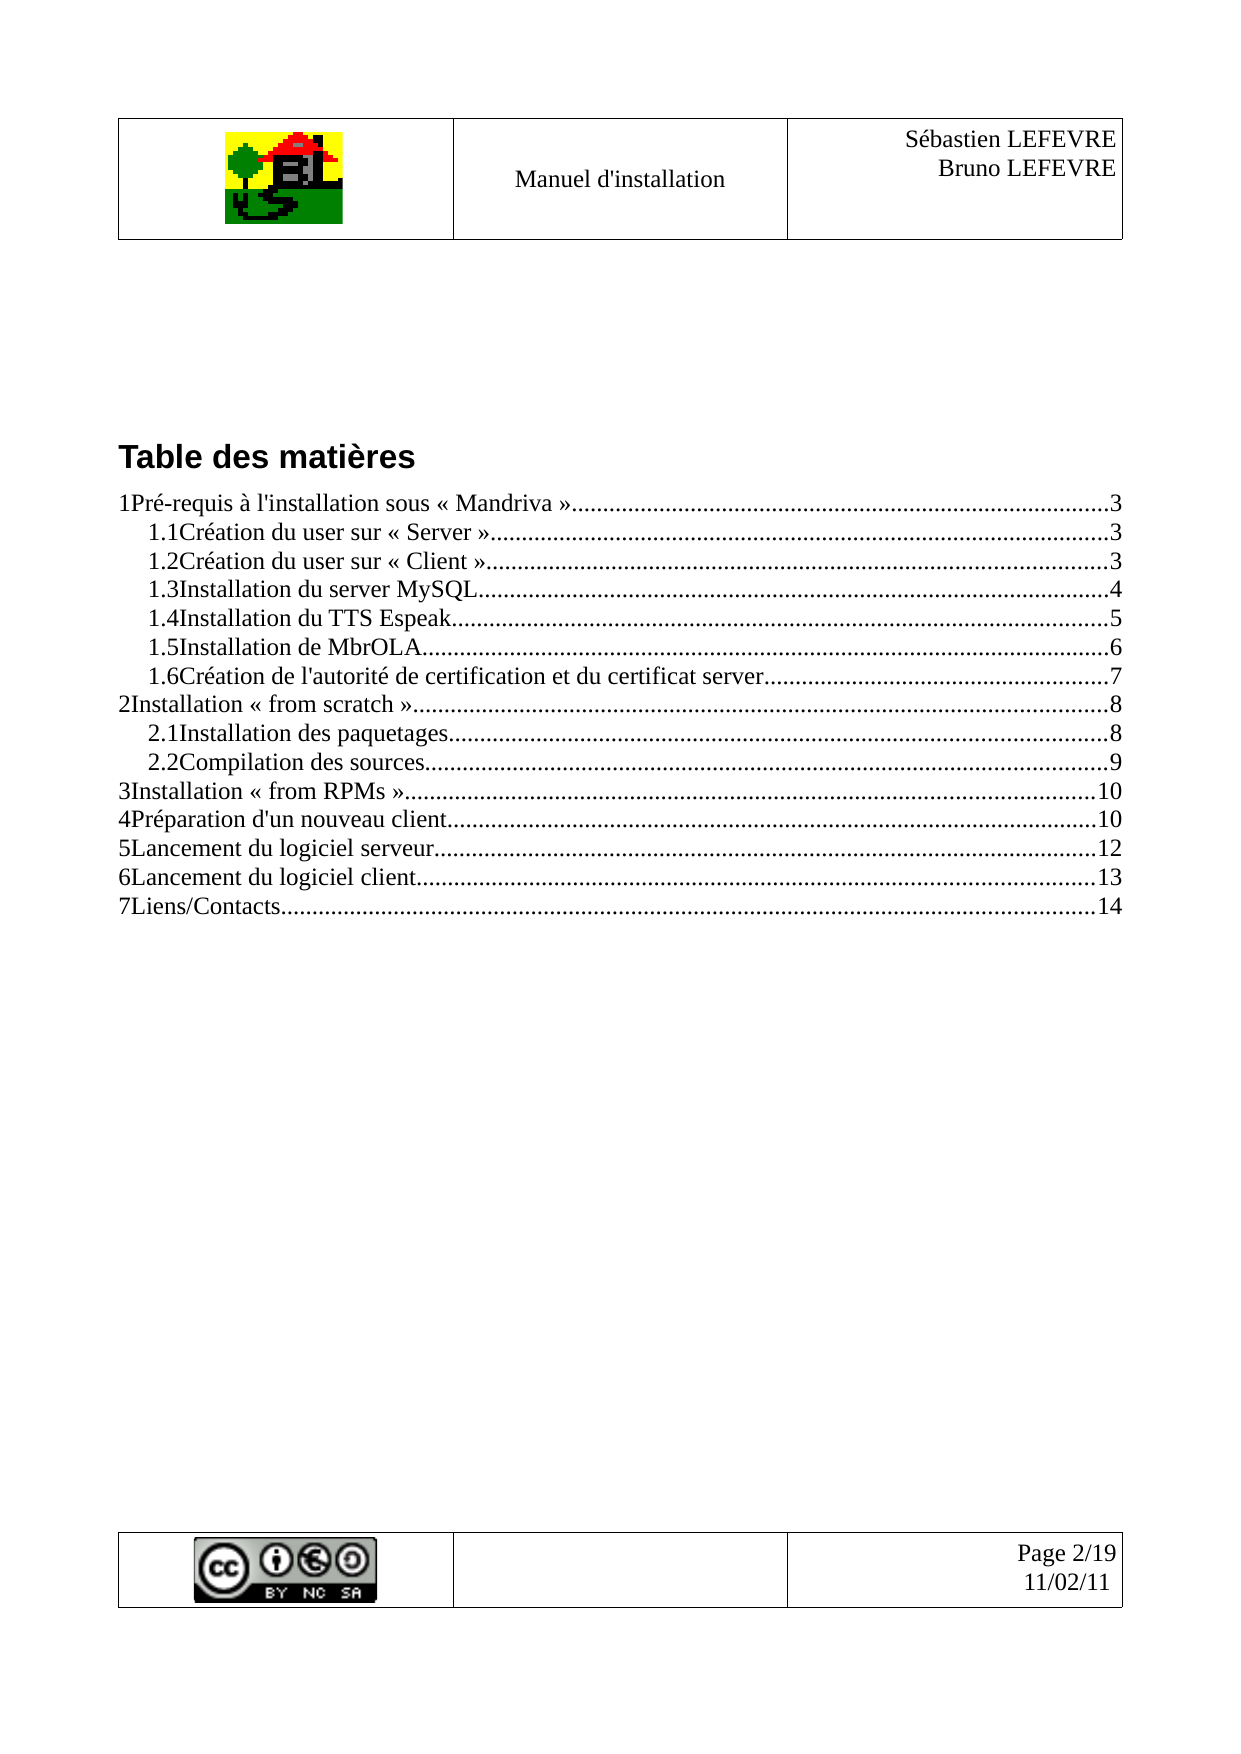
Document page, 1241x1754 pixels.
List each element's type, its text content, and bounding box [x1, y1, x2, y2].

picture [225, 132, 343, 224]
text 2Installation « from scratch » 8 [118, 689, 1122, 718]
picture [193, 1537, 378, 1603]
text 2.1Installation des paquetages 8 [148, 718, 1122, 747]
text 1.3Installation du server MySQL 4 [148, 574, 1122, 603]
text 4Préparation d'un nouveau client 10 [118, 804, 1122, 833]
text 1.2Création du user sur « Client » 3 [148, 546, 1122, 574]
text 1.5Installation de MbrOLA 6 [148, 632, 1122, 661]
text 5Lancement du logiciel serveur 12 [118, 833, 1122, 862]
subtitle Table des matières [118, 437, 1122, 476]
text 1.1Création du user sur « Server » 3 [148, 517, 1122, 546]
text 1.4Installation du TTS Espeak 5 [148, 603, 1122, 632]
text 1.6Création de l'autorité de certification et du certificat server 7 [148, 661, 1122, 689]
text 1Pré-requis à l'installation sous « Mandriva » 3 [118, 488, 1122, 517]
text 3Installation « from RPMs » 10 [118, 776, 1122, 804]
text 6Lancement du logiciel client 13 [118, 862, 1122, 891]
text 7Liens/Contacts 14 [118, 891, 1122, 919]
text 2.2Compilation des sources 9 [148, 747, 1122, 776]
